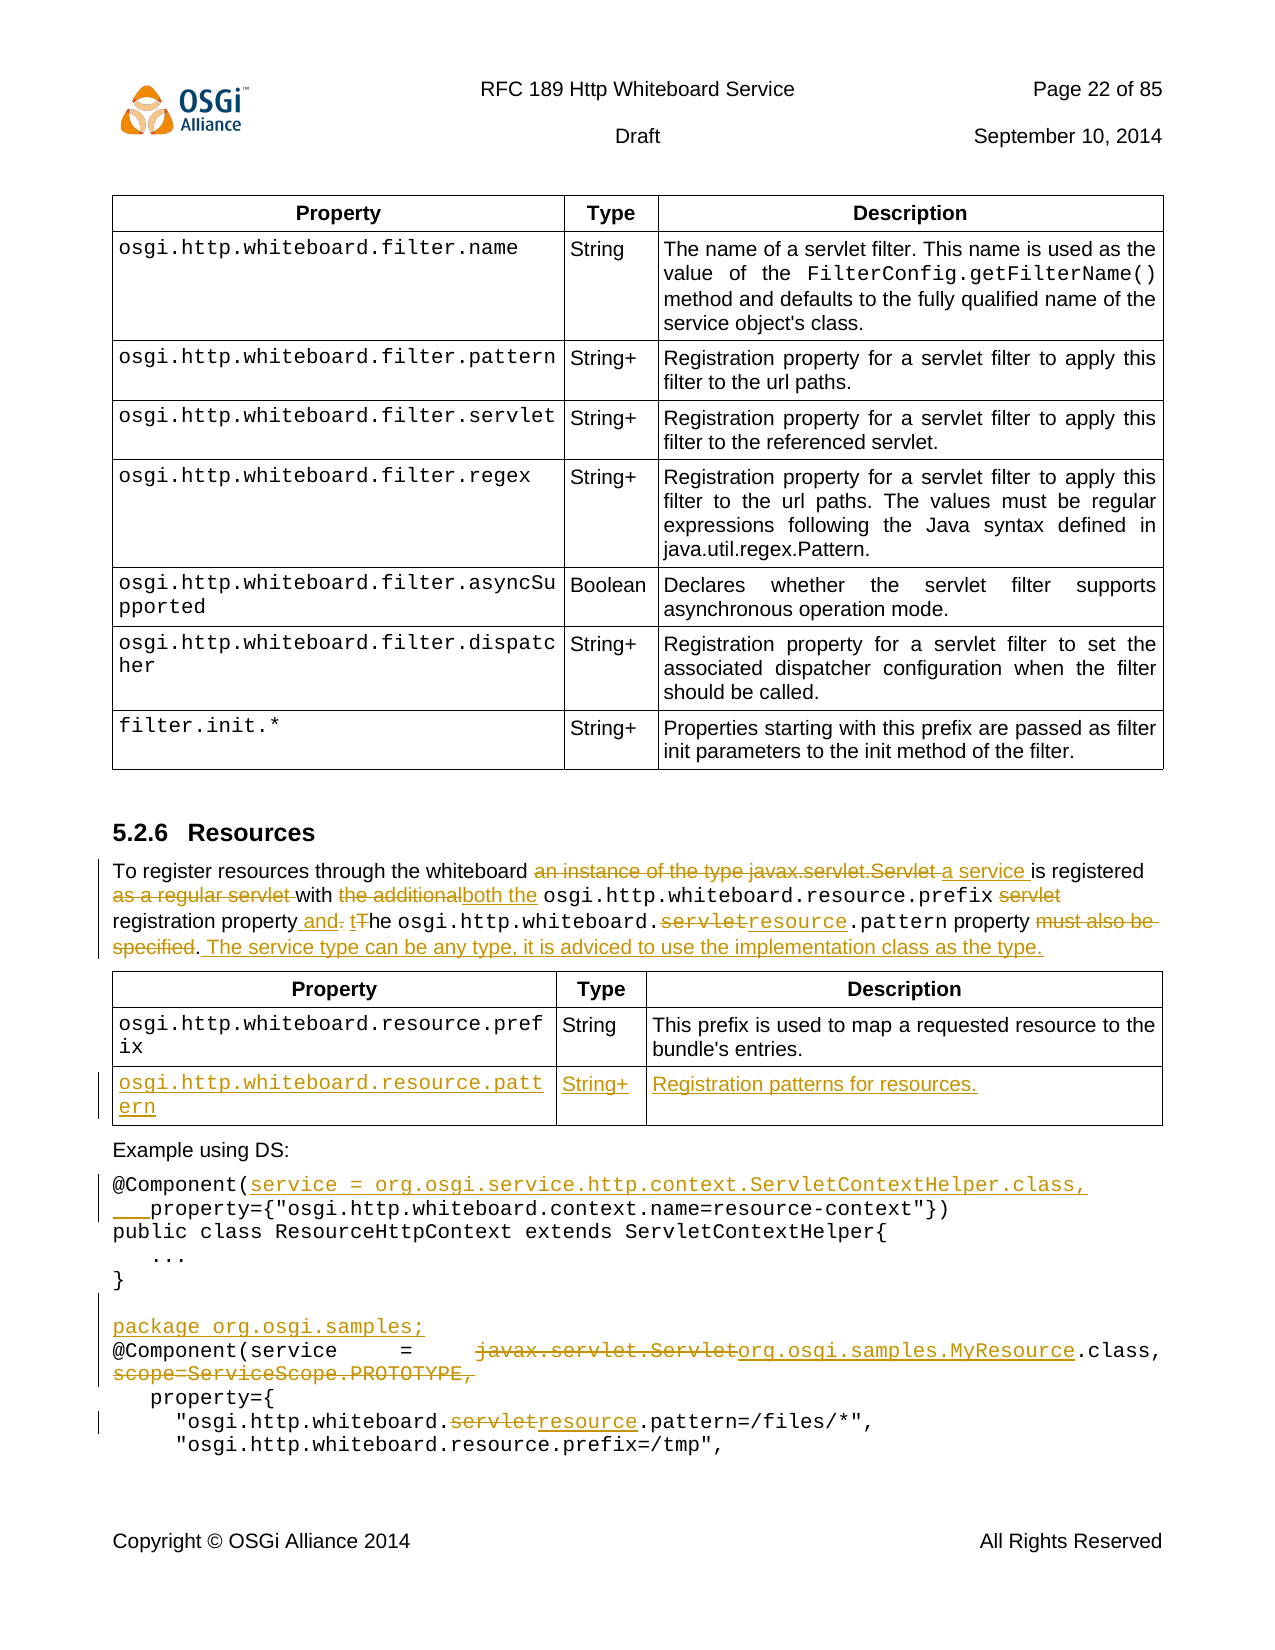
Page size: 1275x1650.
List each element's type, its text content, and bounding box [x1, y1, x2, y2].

table_cell Registration property for a servlet filter to apply this filter to the url paths. The values must be regular expressions following the Java syntax defined in java.util.regex.Pattern. [659, 460, 1163, 567]
table_cell Registration property for a servlet filter to apply this filter to the url paths. [659, 341, 1163, 400]
table_header Property [113, 196, 564, 231]
table_header Type [557, 972, 646, 1007]
text Example using DS: [112, 1138, 1162, 1162]
table_cell Registration patterns for resources. [647, 1067, 1162, 1125]
table_header Type [565, 196, 658, 231]
table_header Property [113, 972, 556, 1007]
table_cell osgi.http.whiteboard.filter.dispatcher [113, 627, 564, 709]
table_cell Properties starting with this prefix are passed as filter init parameters to the init method of the filter. [659, 711, 1163, 769]
table_cell osgi.http.whiteboard.resource.prefix [113, 1008, 556, 1066]
table_cell Registration property for a servlet filter to set the associated dispatcher configuration when the filter should be called. [659, 627, 1163, 709]
table_header Description [647, 972, 1162, 1007]
table_cell osgi.http.whiteboard.filter.regex [113, 460, 564, 567]
table_cell Registration property for a servlet filter to apply this filter to the referenced servlet. [659, 401, 1163, 459]
table_cell String+ [565, 627, 658, 709]
text To register resources through the whiteboard a service is registered with both the osgi.http.whiteboard.resource.prefix registration property and the osgi.http.whiteboard.resource.pattern property . The service type can be any type, it is adviced to use the implementation class as the type. [112, 859, 1162, 959]
text ... [112, 1245, 1162, 1269]
text property={ [112, 1387, 1162, 1411]
table_cell Boolean [565, 568, 658, 626]
table_cell String+ [557, 1067, 646, 1125]
table_cell String+ [565, 711, 658, 769]
table_cell Declares whether the servlet filter supports asynchronous operation mode. [659, 568, 1163, 626]
text @Component(service = org.osgi.service.http.context.ServletContextHelper.class, [112, 1174, 1162, 1198]
text public class ResourceHttpContext extends ServletContextHelper{ [112, 1222, 1162, 1245]
text property={"osgi.http.whiteboard.context.name=resource-context"}) [112, 1198, 1162, 1222]
table_cell String [565, 232, 658, 340]
table_cell osgi.http.whiteboard.filter.pattern [113, 341, 564, 400]
text } [112, 1269, 1162, 1292]
table_cell osgi.http.whiteboard.filter.name [113, 232, 564, 340]
table_cell String+ [565, 401, 658, 459]
table_cell String [557, 1008, 646, 1066]
text "osgi.http.whiteboard.resource.prefix=/tmp", [112, 1434, 1162, 1458]
table_cell String+ [565, 460, 658, 567]
table_cell The name of a servlet filter. This name is used as the value of the FilterConfig.getFilterName() method and defaults to the fully qualified name of the service object's class. [659, 232, 1163, 340]
table_cell osgi.http.whiteboard.resource.pattern [113, 1067, 556, 1125]
picture [113, 78, 257, 142]
table_cell filter.init.* [113, 711, 564, 769]
table_cell This prefix is used to map a requested resource to the bundle's entries. [647, 1008, 1162, 1066]
subtitle Resources [112, 818, 1162, 847]
table_cell osgi.http.whiteboard.filter.asyncSupported [113, 568, 564, 626]
text package org.osgi.samples; [112, 1316, 1162, 1340]
table_header Description [659, 196, 1163, 231]
text @Component(service = org.osgi.samples.MyResource.class, [112, 1340, 1162, 1387]
table_cell String+ [565, 341, 658, 400]
table_cell osgi.http.whiteboard.filter.servlet [113, 401, 564, 459]
text "osgi.http.whiteboard.resource.pattern=/files/*", [112, 1411, 1162, 1434]
